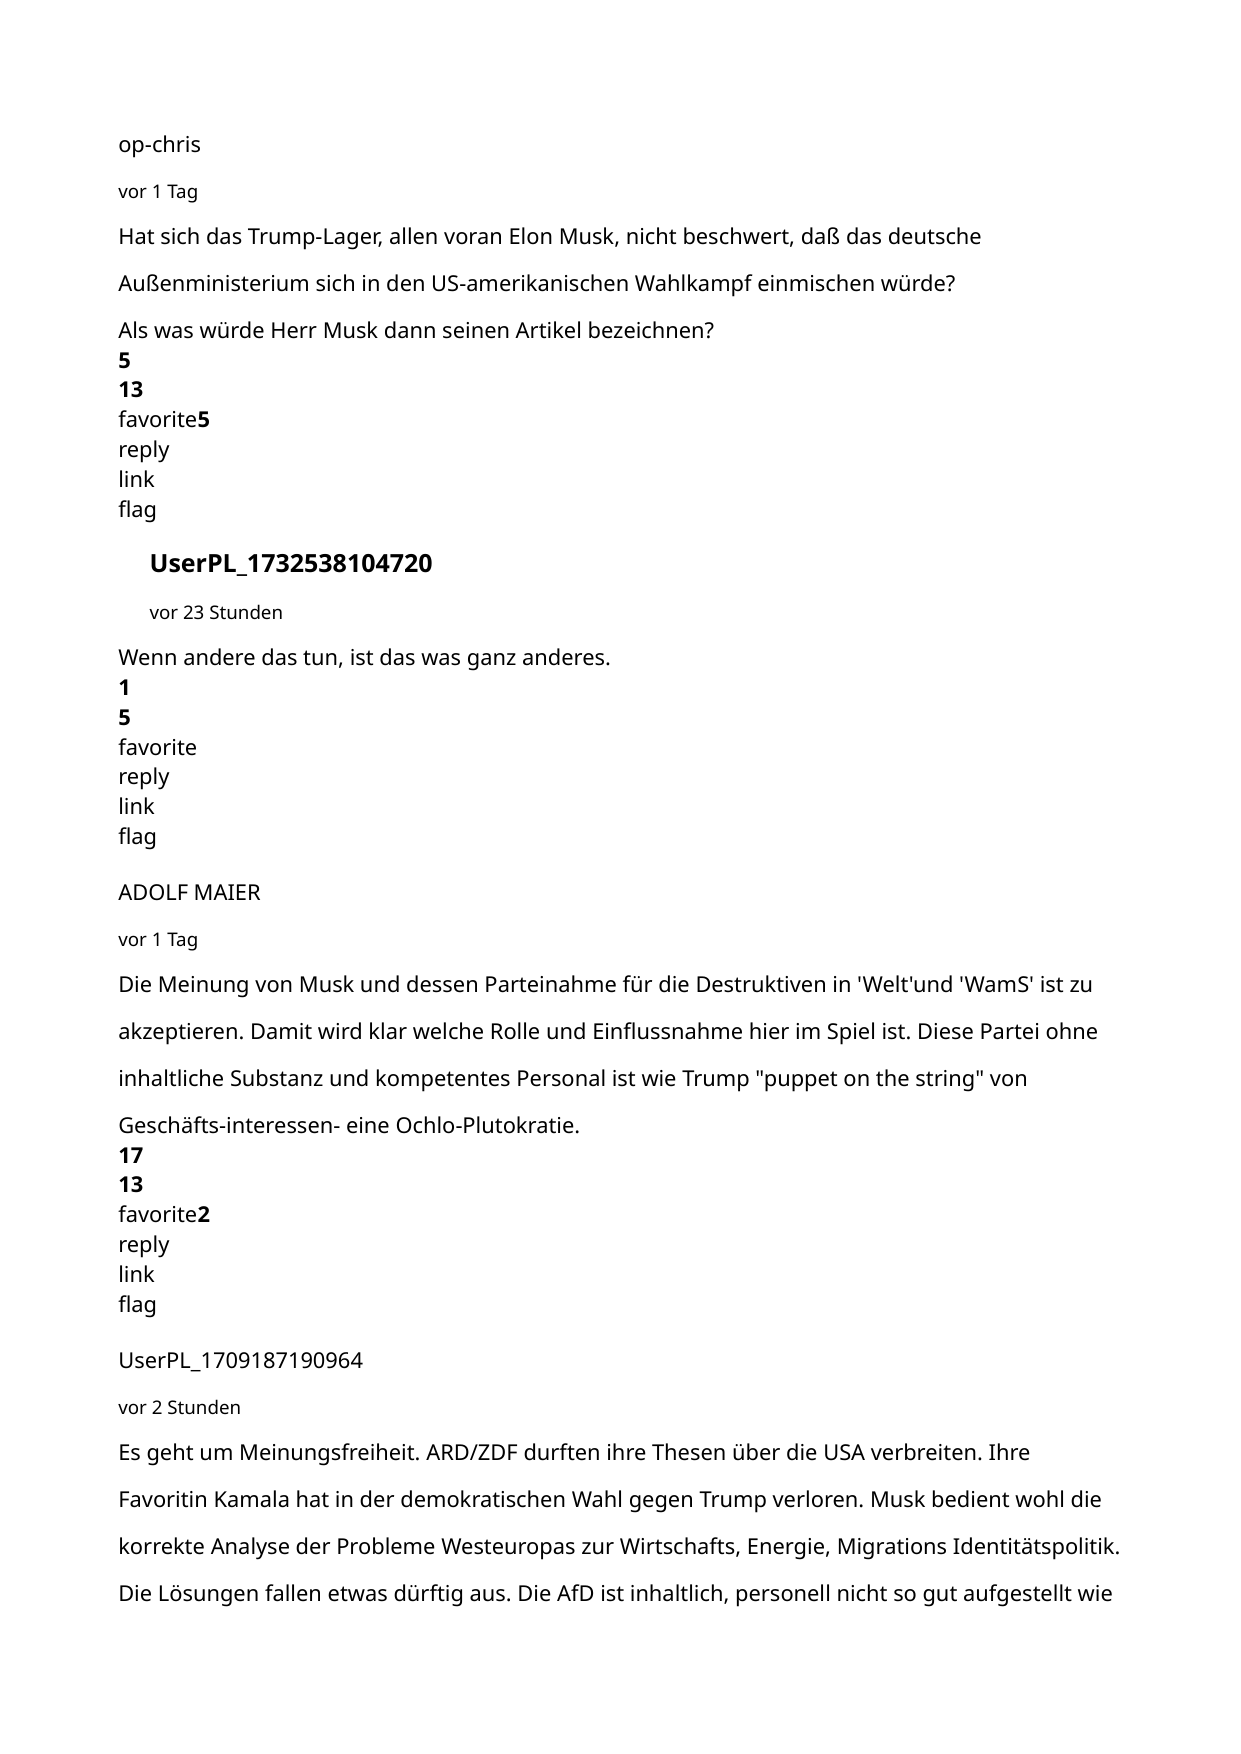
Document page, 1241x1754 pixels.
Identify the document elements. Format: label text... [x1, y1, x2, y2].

text reply [118, 1229, 1122, 1259]
text UserPL_1732538104720 [149, 539, 1114, 580]
text link [118, 464, 1122, 494]
text 13 [118, 1169, 1122, 1199]
text Hat sich das Trump-Lager, allen voran Elon Musk, nicht beschwert, daß das deutsche Außenministerium sich in den US-amerikanischen Wahlkampf einmischen würde? Als was würde Herr Musk dann seinen Artikel bezeichnen? [118, 204, 1122, 345]
text 1 [118, 672, 1122, 702]
text link [118, 1259, 1122, 1289]
text flag [118, 821, 1122, 851]
text flag [118, 494, 1122, 523]
text Die Meinung von Musk und dessen Parteinahme für die Destruktiven in 'Welt'und 'WamS' ist zu akzeptieren. Damit wird klar welche Rolle und Einflussnahme hier im Spiel ist. Diese Partei ohne inhaltliche Substanz und kompetentes Personal ist wie Trump "puppet on the string" von Geschäfts-interessen- eine Ochlo-Plutokratie. [118, 952, 1122, 1140]
text 5 [118, 702, 1122, 731]
text vor 23 Stunden [149, 595, 1122, 625]
text 5 [118, 345, 1122, 374]
text reply [118, 761, 1122, 791]
text vor 1 Tag [118, 174, 1122, 204]
text ADOLF MAIER [118, 866, 1114, 907]
text Wenn andere das tun, ist das was ganz anderes. [118, 625, 1122, 672]
text favorite2 [118, 1199, 1122, 1229]
text reply [118, 434, 1122, 464]
text favorite5 [118, 404, 1122, 434]
text flag [118, 1289, 1122, 1318]
text 13 [118, 374, 1122, 404]
text op-chris [118, 118, 1114, 159]
text UserPL_1709187190964 [118, 1334, 1114, 1375]
text favorite [118, 731, 1122, 761]
text vor 2 Stunden [118, 1390, 1122, 1420]
text Es geht um Meinungsfreiheit. ARD/ZDF durften ihre Thesen über die USA verbreiten. Ihre Favoritin Kamala hat in der demokratischen Wahl gegen Trump verloren. Musk bedient wohl die korrekte Analyse der Probleme Westeuropas zur Wirtschafts, Energie, Migrations Identitätspolitik. Die Lösungen fallen etwas dürftig aus. Die AfD ist inhaltlich, personell nicht so gut aufgestellt wie [118, 1420, 1122, 1607]
text link [118, 791, 1122, 821]
text vor 1 Tag [118, 922, 1122, 952]
text 17 [118, 1140, 1122, 1169]
